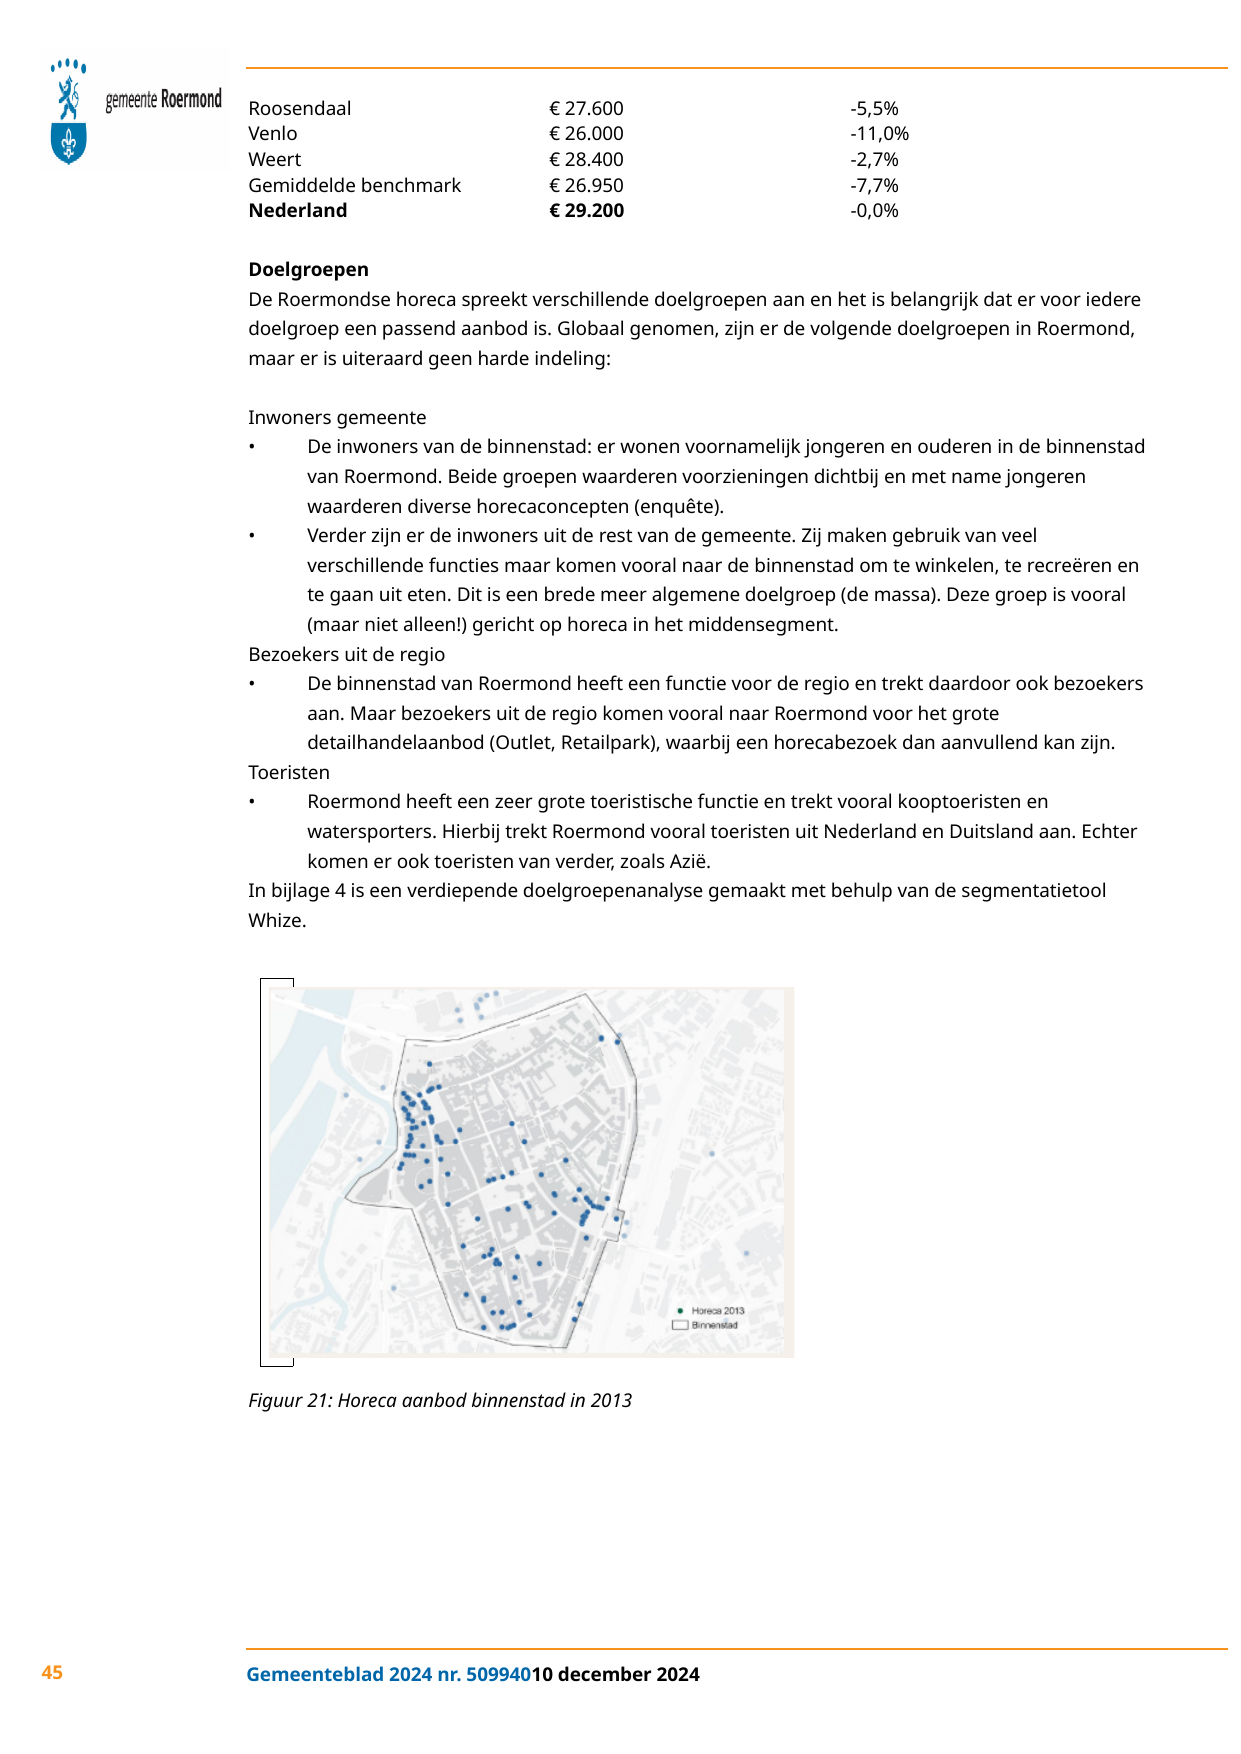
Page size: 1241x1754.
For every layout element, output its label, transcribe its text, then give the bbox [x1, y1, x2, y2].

table_cell Roosendaal [248, 95, 549, 121]
table_cell € 26.950 [549, 172, 850, 198]
table_cell € 29.200 [549, 198, 850, 223]
text Inwoners gemeente [248, 404, 1152, 430]
picture [41, 47, 231, 172]
list Verder zijn er de inwoners uit de rest van de gemeente. Zij maken gebruik van veel verschillende functies maar komen vooral naar de binnenstad om te winkelen, te recreëren en te gaan uit eten. Dit is een brede meer algemene doelgroep (de massa). Deze groep is vooral (maar niet alleen!) gericht op horeca in het middensegment. [248, 522, 1152, 637]
table_cell € 28.400 [549, 146, 850, 172]
table_cell Nederland [248, 198, 549, 223]
table_cell -2,7% [850, 146, 1152, 172]
picture [268, 987, 795, 1358]
list De binnenstad van Roermond heeft een functie voor de regio en trekt daardoor ook bezoekers aan. Maar bezoekers uit de regio komen vooral naar Roermond voor het grote detailhandelaanbod (Outlet, Retailpark), waarbij een horecabezoek dan aanvullend kan zijn. [248, 670, 1152, 755]
text In bijlage 4 is een verdiepende doelgroepenanalyse gemaakt met behulp van de segmentatietool Whize. [248, 877, 1152, 933]
table_cell -0,0% [850, 198, 1152, 223]
text De Roermondse horeca spreekt verschillende doelgroepen aan en het is belangrijk dat er voor iedere doelgroep een passend aanbod is. Globaal genomen, zijn er de volgende doelgroepen in Roermond, maar er is uiteraard geen harde indeling: [248, 286, 1152, 371]
table_cell -11,0% [850, 121, 1152, 146]
table_cell Venlo [248, 121, 549, 146]
text Bezoekers uit de regio [248, 641, 1152, 667]
table_cell Gemiddelde benchmark [248, 172, 549, 198]
text Doelgroepen [248, 256, 1152, 282]
list De inwoners van de binnenstad: er wonen voornamelijk jongeren en ouderen in de binnenstad van Roermond. Beide groepen waarderen voorzieningen dichtbij en met name jongeren waarderen diverse horecaconcepten (enquête). [248, 434, 1152, 519]
text Figuur 21: Horeca aanbod binnenstad in 2013 [248, 1388, 1152, 1413]
table_cell € 27.600 [549, 95, 850, 121]
table_cell -5,5% [850, 95, 1152, 121]
list Roermond heeft een zeer grote toeristische functie en trekt vooral kooptoeristen en watersporters. Hierbij trekt Roermond vooral toeristen uit Nederland en Duitsland aan. Echter komen er ook toeristen van verder, zoals Azië. [248, 789, 1152, 874]
table_cell -7,7% [850, 172, 1152, 198]
table_cell Weert [248, 146, 549, 172]
table_cell € 26.000 [549, 121, 850, 146]
text Toeristen [248, 759, 1152, 785]
